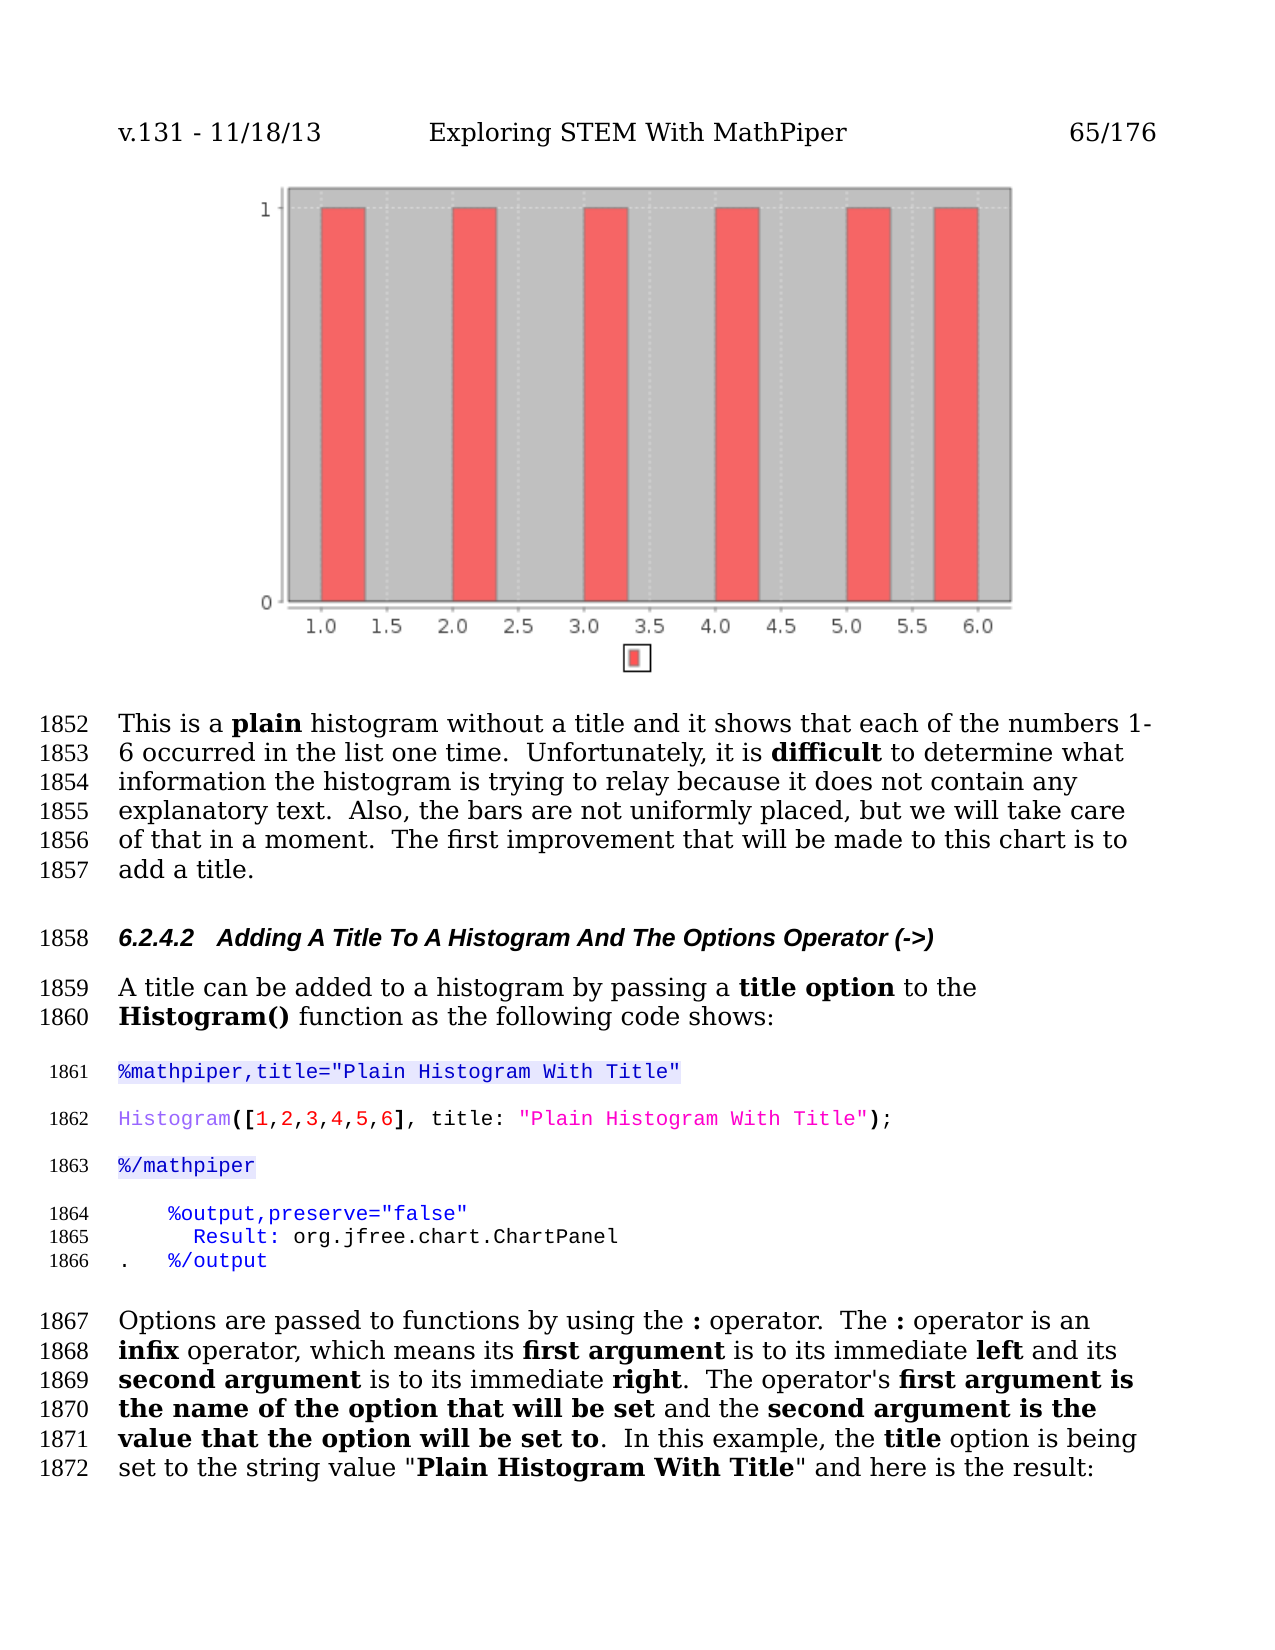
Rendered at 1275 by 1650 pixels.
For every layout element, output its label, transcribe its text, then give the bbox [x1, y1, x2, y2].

text A title can be added to a histogram by passing a title option to the Histogram() function as the following code shows: [118, 972, 1157, 1031]
text Options are passed to functions by using the : operator. The : operator is an infix operator, which means its first argument is to its immediate left and its second argument is to its immediate right. The operator's first argument is the name of the option that will be set and the second argument is the value that the option will be set to. In this example, the title option is being set to the string value "Plain Histogram With Title" and here is the result: [118, 1306, 1157, 1483]
subtitle Adding A Title To A Histogram And The Options Operator (->) [118, 923, 1157, 952]
text %output,preserve="false" [118, 1203, 1157, 1226]
text %mathpiper,title="Plain Histogram With Title" [118, 1061, 1157, 1084]
text . %/output [118, 1250, 1157, 1274]
text Histogram([1,2,3,4,5,6], title: "Plain Histogram With Title"); [118, 1108, 1157, 1132]
text This is a plain histogram without a title and it shows that each of the numbers 1-6 occurred in the list one time. Unfortunately, it is difficult to determine what information the histogram is trying to relay because it does not contain any explanatory text. Also, the bars are not uniformly placed, but we will take care of that in a moment. The first improvement that will be made to this chart is to add a title. [118, 708, 1157, 884]
text %/mathpiper [118, 1156, 1157, 1179]
text Result: org.jfree.chart.ChartPanel [118, 1226, 1157, 1250]
picture [245, 176, 1030, 674]
